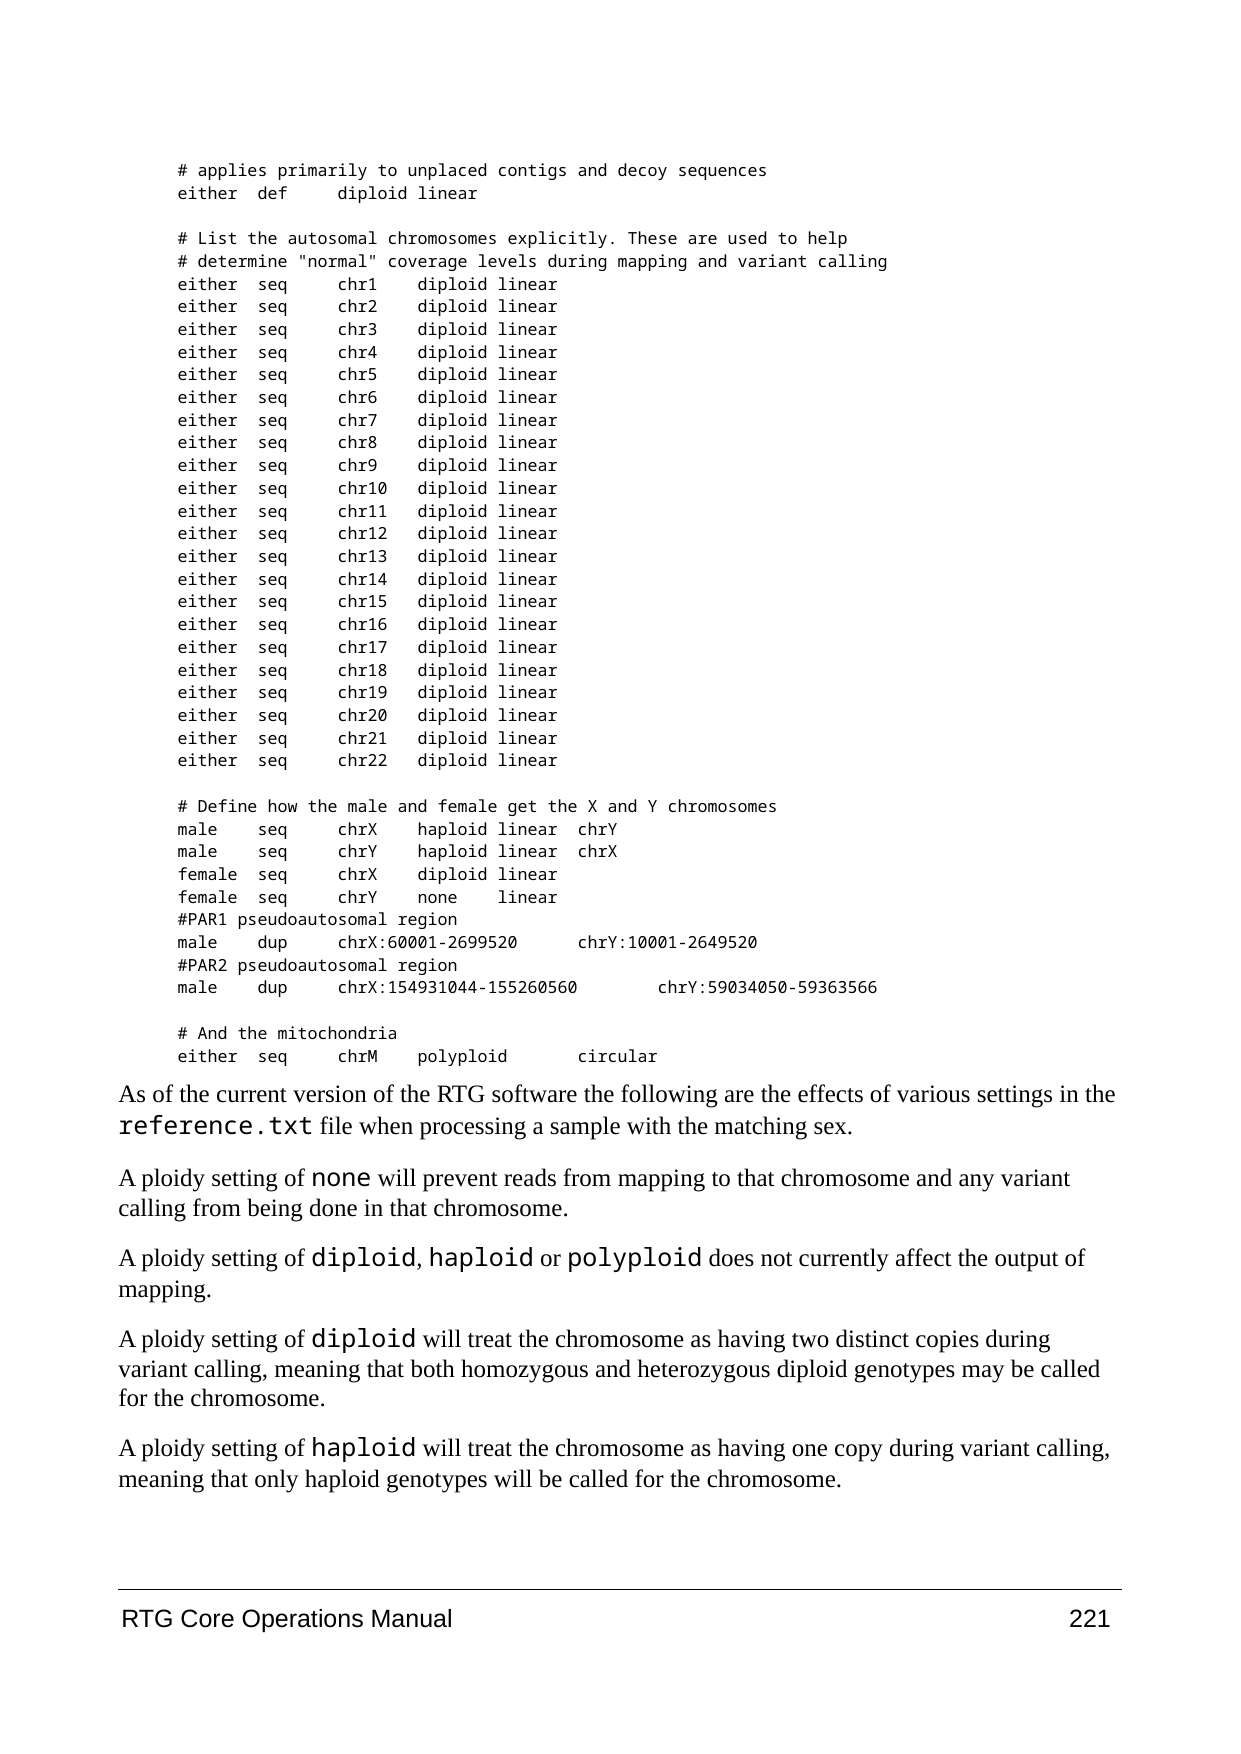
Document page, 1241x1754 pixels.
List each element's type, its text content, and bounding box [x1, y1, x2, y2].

text either seq chr19 diploid linear [177, 681, 1122, 704]
text # List the autosomal chromosomes explicitly. These are used to help [177, 227, 1122, 249]
text female seq chrX diploid linear [177, 863, 1122, 885]
text male seq chrX haploid linear chrY [177, 817, 1122, 840]
text either seq chr1 diploid linear [177, 272, 1122, 295]
text either seq chr9 diploid linear [177, 454, 1122, 477]
text either def diploid linear [177, 181, 1122, 204]
text either seq chr3 diploid linear [177, 318, 1122, 340]
text either seq chr21 diploid linear [177, 726, 1122, 749]
text either seq chr16 diploid linear [177, 613, 1122, 636]
text either seq chr4 diploid linear [177, 340, 1122, 363]
text either seq chr15 diploid linear [177, 590, 1122, 613]
text either seq chr12 diploid linear [177, 522, 1122, 545]
text either seq chr22 diploid linear [177, 749, 1122, 772]
text # applies primarily to unplaced contigs and decoy sequences [177, 159, 1122, 181]
text either seq chr2 diploid linear [177, 295, 1122, 318]
text male seq chrY haploid linear chrX [177, 840, 1122, 863]
text either seq chr8 diploid linear [177, 431, 1122, 454]
text # determine "normal" coverage levels during mapping and variant calling [177, 249, 1122, 272]
text A ploidy setting of diploid, haploid or polyploid does not currently affect the output of mapping. [118, 1240, 1122, 1303]
text either seq chr10 diploid linear [177, 477, 1122, 499]
text male dup chrX:60001-2699520 chrY:10001-2649520 [177, 931, 1122, 953]
text either seq chr7 diploid linear [177, 408, 1122, 431]
text either seq chr5 diploid linear [177, 363, 1122, 386]
text A ploidy setting of haploid will treat the chromosome as having one copy during variant calling, meaning that only haploid genotypes will be called for the chromosome. [118, 1429, 1122, 1492]
text A ploidy setting of none will prevent reads from mapping to that chromosome and any variant calling from being done in that chromosome. [118, 1159, 1122, 1222]
text either seq chr18 diploid linear [177, 658, 1122, 681]
text # And the mitochondria [177, 1022, 1122, 1044]
text #PAR1 pseudoautosomal region [177, 908, 1122, 931]
text As of the current version of the RTG software the following are the effects of various settings in the reference.txt file when processing a sample with the matching sex. [118, 1079, 1122, 1142]
text # Define how the male and female get the X and Y chromosomes [177, 794, 1122, 817]
text either seq chrM polyploid circular [177, 1044, 1122, 1067]
text either seq chr13 diploid linear [177, 545, 1122, 567]
text female seq chrY none linear [177, 885, 1122, 908]
text either seq chr11 diploid linear [177, 499, 1122, 522]
text male dup chrX:154931044-155260560 chrY:59034050-59363566 [177, 976, 1122, 999]
text either seq chr20 diploid linear [177, 704, 1122, 726]
text either seq chr17 diploid linear [177, 636, 1122, 658]
text #PAR2 pseudoautosomal region [177, 953, 1122, 976]
text A ploidy setting of diploid will treat the chromosome as having two distinct copies during variant calling, meaning that both homozygous and heterozygous diploid genotypes may be called for the chromosome. [118, 1320, 1122, 1412]
text either seq chr14 diploid linear [177, 567, 1122, 590]
text either seq chr6 diploid linear [177, 386, 1122, 408]
